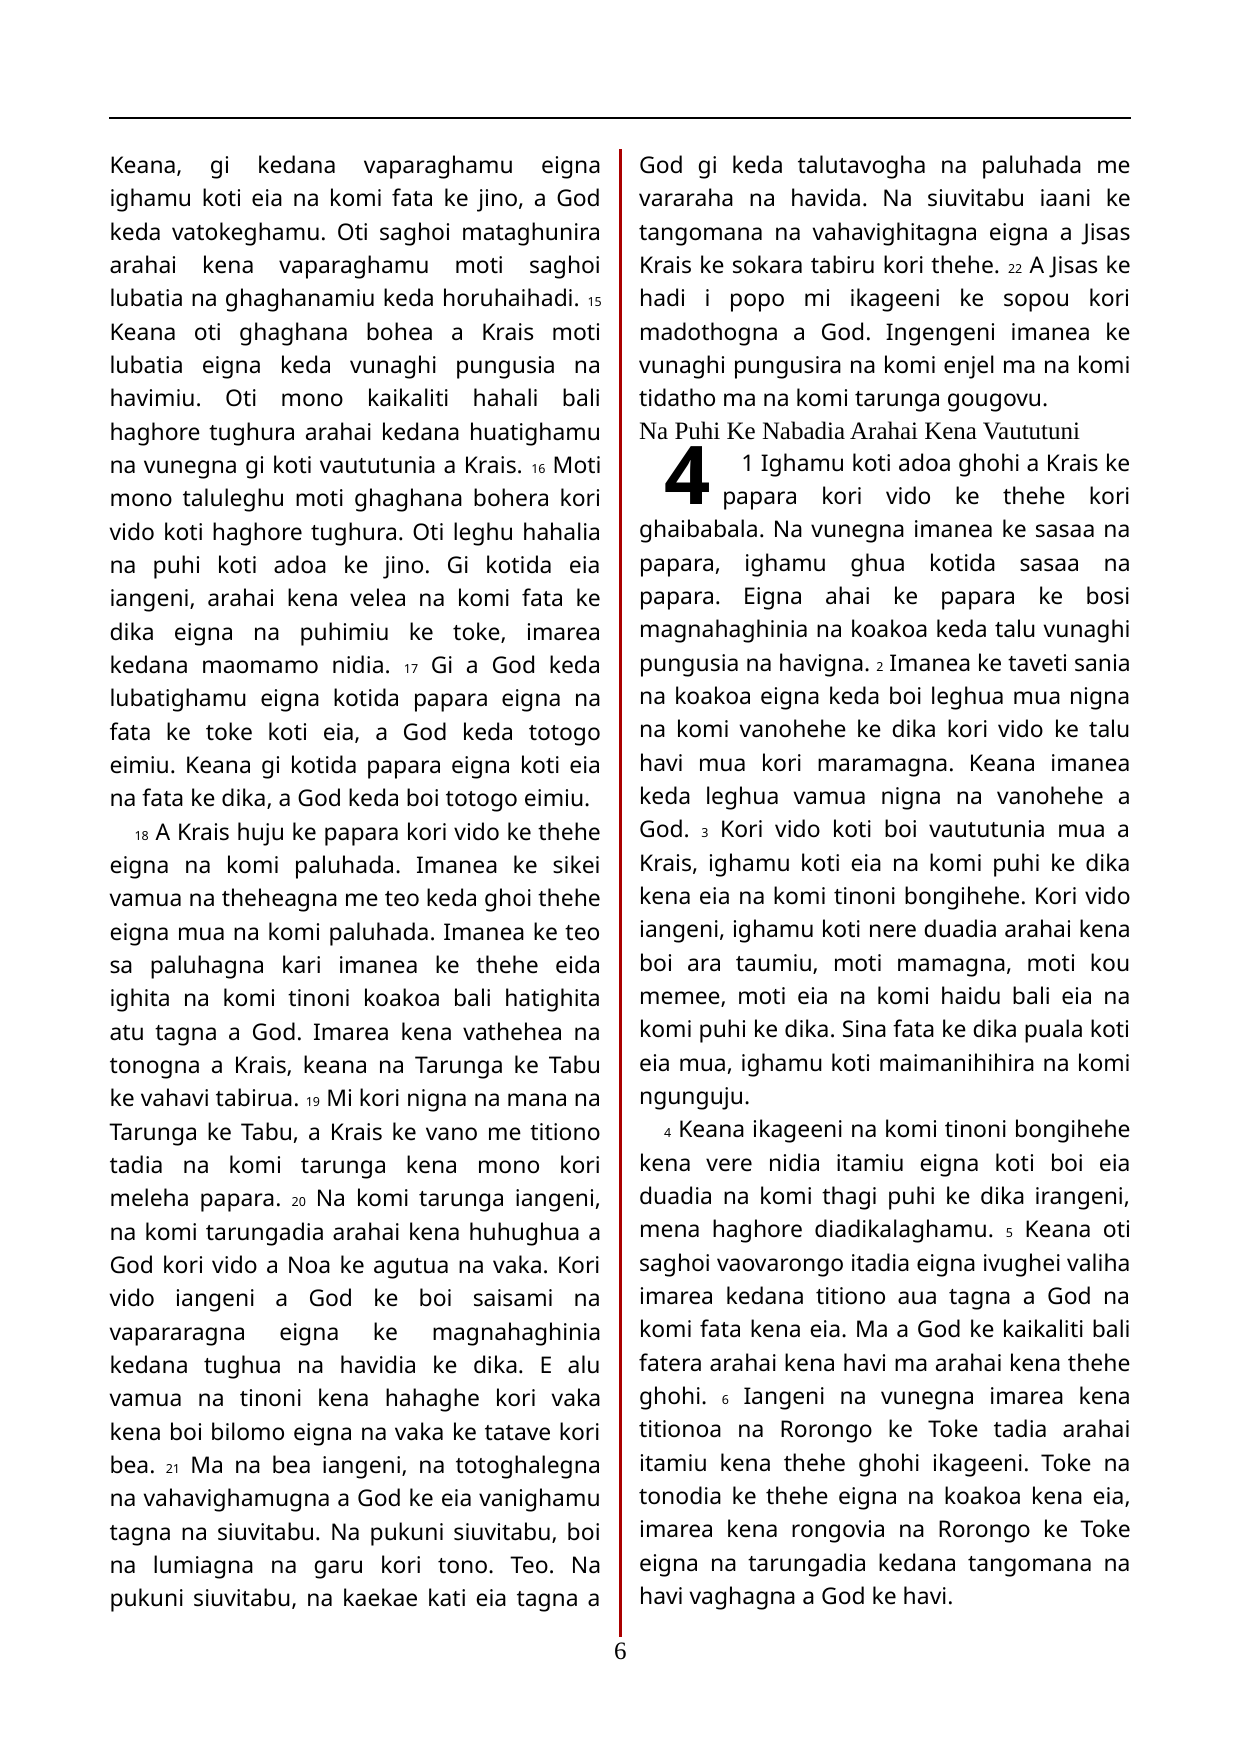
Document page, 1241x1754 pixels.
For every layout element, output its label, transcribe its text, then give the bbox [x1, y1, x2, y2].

text 4 1 Ighamu koti adoa ghohi a Krais ke papara kori vido ke thehe kori ghaibabala. Na vunegna imanea ke sasaa na papara, ighamu ghua kotida sasaa na papara. Eigna ahai ke papara ke bosi magnahaghinia na koakoa keda talu vunaghi pungusia na havigna. 2 Imanea ke taveti sania na koakoa eigna keda boi leghua mua nigna na komi vanohehe ke dika kori vido ke talu havi mua kori maramagna. Keana imanea keda leghua vamua nigna na vanohehe a God. 3 Kori vido koti boi vaututunia mua a Krais, ighamu koti eia na komi puhi ke dika kena eia na komi tinoni bongihehe. Kori vido iangeni, ighamu koti nere duadia arahai kena boi ara taumiu, moti mamagna, moti kou memee, moti eia na komi haidu bali eia na komi puhi ke dika. Sina fata ke dika puala koti eia mua, ighamu koti maimanihihira na komi ngunguju. [639, 447, 1131, 1111]
text Na Puhi Ke Nabadia Arahai Kena Vaututuni [639, 416, 1131, 444]
text 4 Keana ikageeni na komi tinoni bongihehe kena vere nidia itamiu eigna koti boi eia duadia na komi thagi puhi ke dika irangeni, mena haghore diadikalaghamu. 5 Keana oti saghoi vaovarongo itadia eigna ivughei valiha imarea kedana titiono aua tagna a God na komi fata kena eia. Ma a God ke kaikaliti bali fatera arahai kena havi ma arahai kena thehe ghohi. 6 Iangeni na vunegna imarea kena titionoa na Rorongo ke Toke tadia arahai itamiu kena thehe ghohi ikageeni. Toke na tonodia ke thehe eigna na koakoa kena eia, imarea kena rongovia na Rorongo ke Toke eigna na tarungadia kedana tangomana na havi vaghagna a God ke havi. [639, 1113, 1131, 1611]
text Keana, gi kedana vaparaghamu eigna ighamu koti eia na komi fata ke jino, a God keda vatokeghamu. Oti saghoi mataghunira arahai kena vaparaghamu moti saghoi lubatia na ghaghanamiu keda horuhaihadi. 15 Keana oti ghaghana bohea a Krais moti lubatia eigna keda vunaghi pungusia na havimiu. Oti mono kaikaliti hahali bali haghore tughura arahai kedana huatighamu na vunegna gi koti vaututunia a Krais. 16 Moti mono taluleghu moti ghaghana bohera kori vido koti haghore tughura. Oti leghu hahalia na puhi koti adoa ke jino. Gi kotida eia iangeni, arahai kena velea na komi fata ke dika eigna na puhimiu ke toke, imarea kedana maomamo nidia. 17 Gi a God keda lubatighamu eigna kotida papara eigna na fata ke toke koti eia, a God keda totogo eimiu. Keana gi kotida papara eigna koti eia na fata ke dika, a God keda boi totogo eimiu. [109, 149, 601, 814]
text 18 A Krais huju ke papara kori vido ke thehe eigna na komi paluhada. Imanea ke sikei vamua na theheagna me teo keda ghoi thehe eigna mua na komi paluhada. Imanea ke teo sa paluhagna kari imanea ke thehe eida ighita na komi tinoni koakoa bali hatighita atu tagna a God. Imarea kena vathehea na tonogna a Krais, keana na Tarunga ke Tabu ke vahavi tabirua. 19 Mi kori nigna na mana na Tarunga ke Tabu, a Krais ke vano me titiono tadia na komi tarunga kena mono kori meleha papara. 20 Na komi tarunga iangeni, na komi tarungadia arahai kena huhughua a God kori vido a Noa ke agutua na vaka. Kori vido iangeni a God ke boi saisami na vapararagna eigna ke magnahaghinia kedana tughua na havidia ke dika. E alu vamua na tinoni kena hahaghe kori vaka kena boi bilomo eigna na vaka ke tatave kori bea. 21 Ma na bea iangeni, na totoghalegna na vahavighamugna a God ke eia vanighamu tagna na siuvitabu. Na pukuni siuvitabu, boi na lumiagna na garu kori tono. Teo. Na pukuni siuvitabu, na kaekae kati eia tagna a [109, 816, 601, 1614]
text God gi keda talutavogha na paluhada me vararaha na havida. Na siuvitabu iaani ke tangomana na vahavighitagna eigna a Jisas Krais ke sokara tabiru kori thehe. 22 A Jisas ke hadi i popo mi ikageeni ke sopou kori madothogna a God. Ingengeni imanea ke vunaghi pungusira na komi enjel ma na komi tidatho ma na komi tarunga gougovu. [639, 149, 1131, 414]
